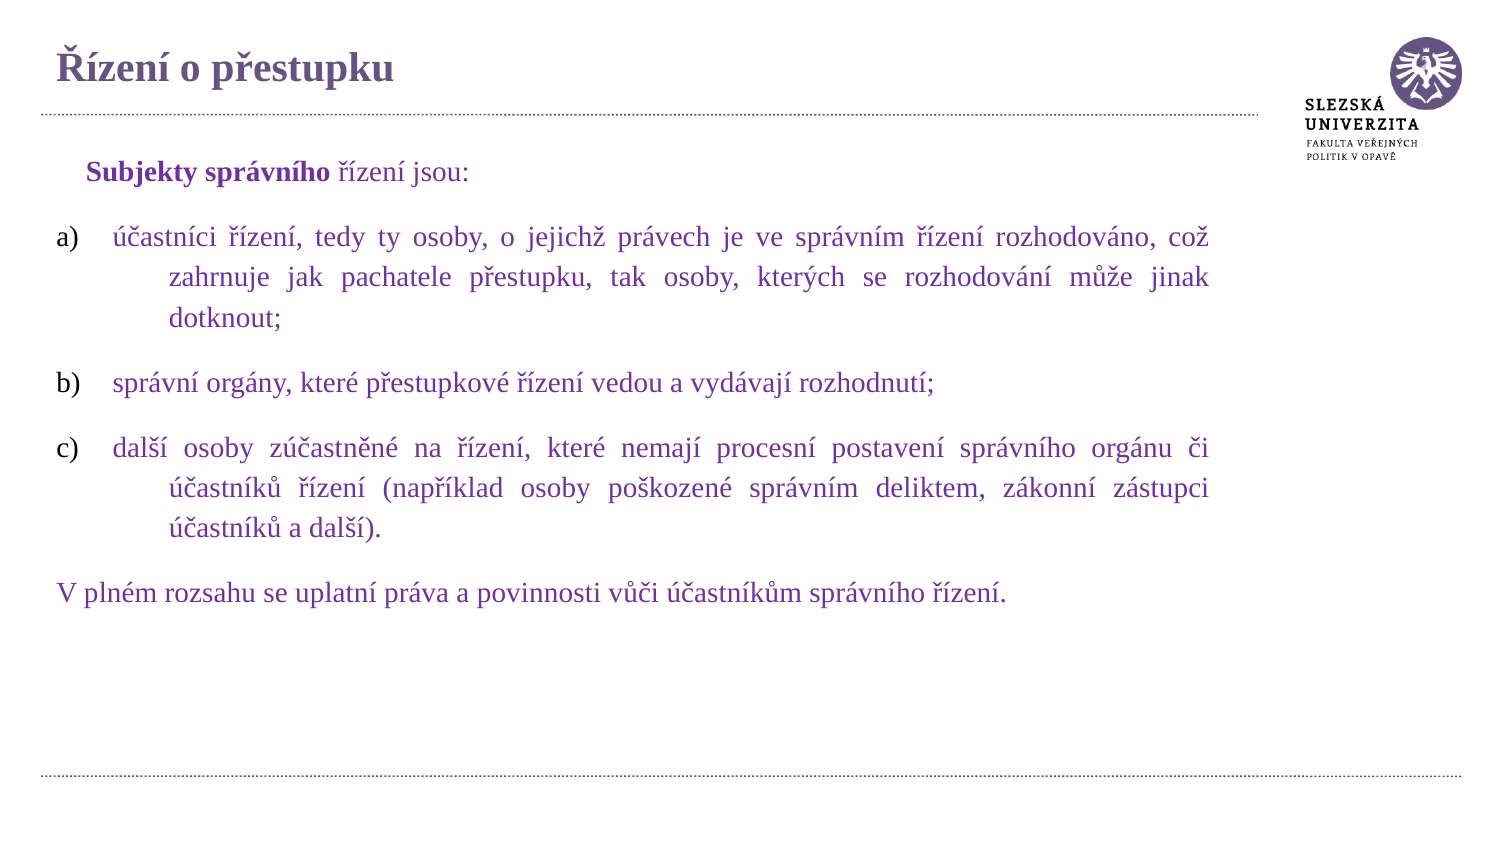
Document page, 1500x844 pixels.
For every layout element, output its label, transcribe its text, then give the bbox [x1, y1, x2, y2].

title Řízení o přestupku [41, 32, 1325, 116]
text_box Subjekty správního řízení jsou: účastníci řízení, tedy ty osoby, o jejichž právech je ve správním řízení rozhodováno, což zahrnuje jak pachatele přestupku, tak osoby, kterých se rozhodování může jinak dotknout; správní orgány, které přestupkové řízení vedou a vydávají rozhodnutí; další osoby zúčastněné na řízení, které nemají procesní postavení správního orgánu či účastníků řízení (například osoby poškozené správním deliktem, zákonní zástupci účastníků a další). V plném rozsahu se uplatní práva a povinnosti vůči účastníkům správního řízení. [41, 139, 1226, 844]
